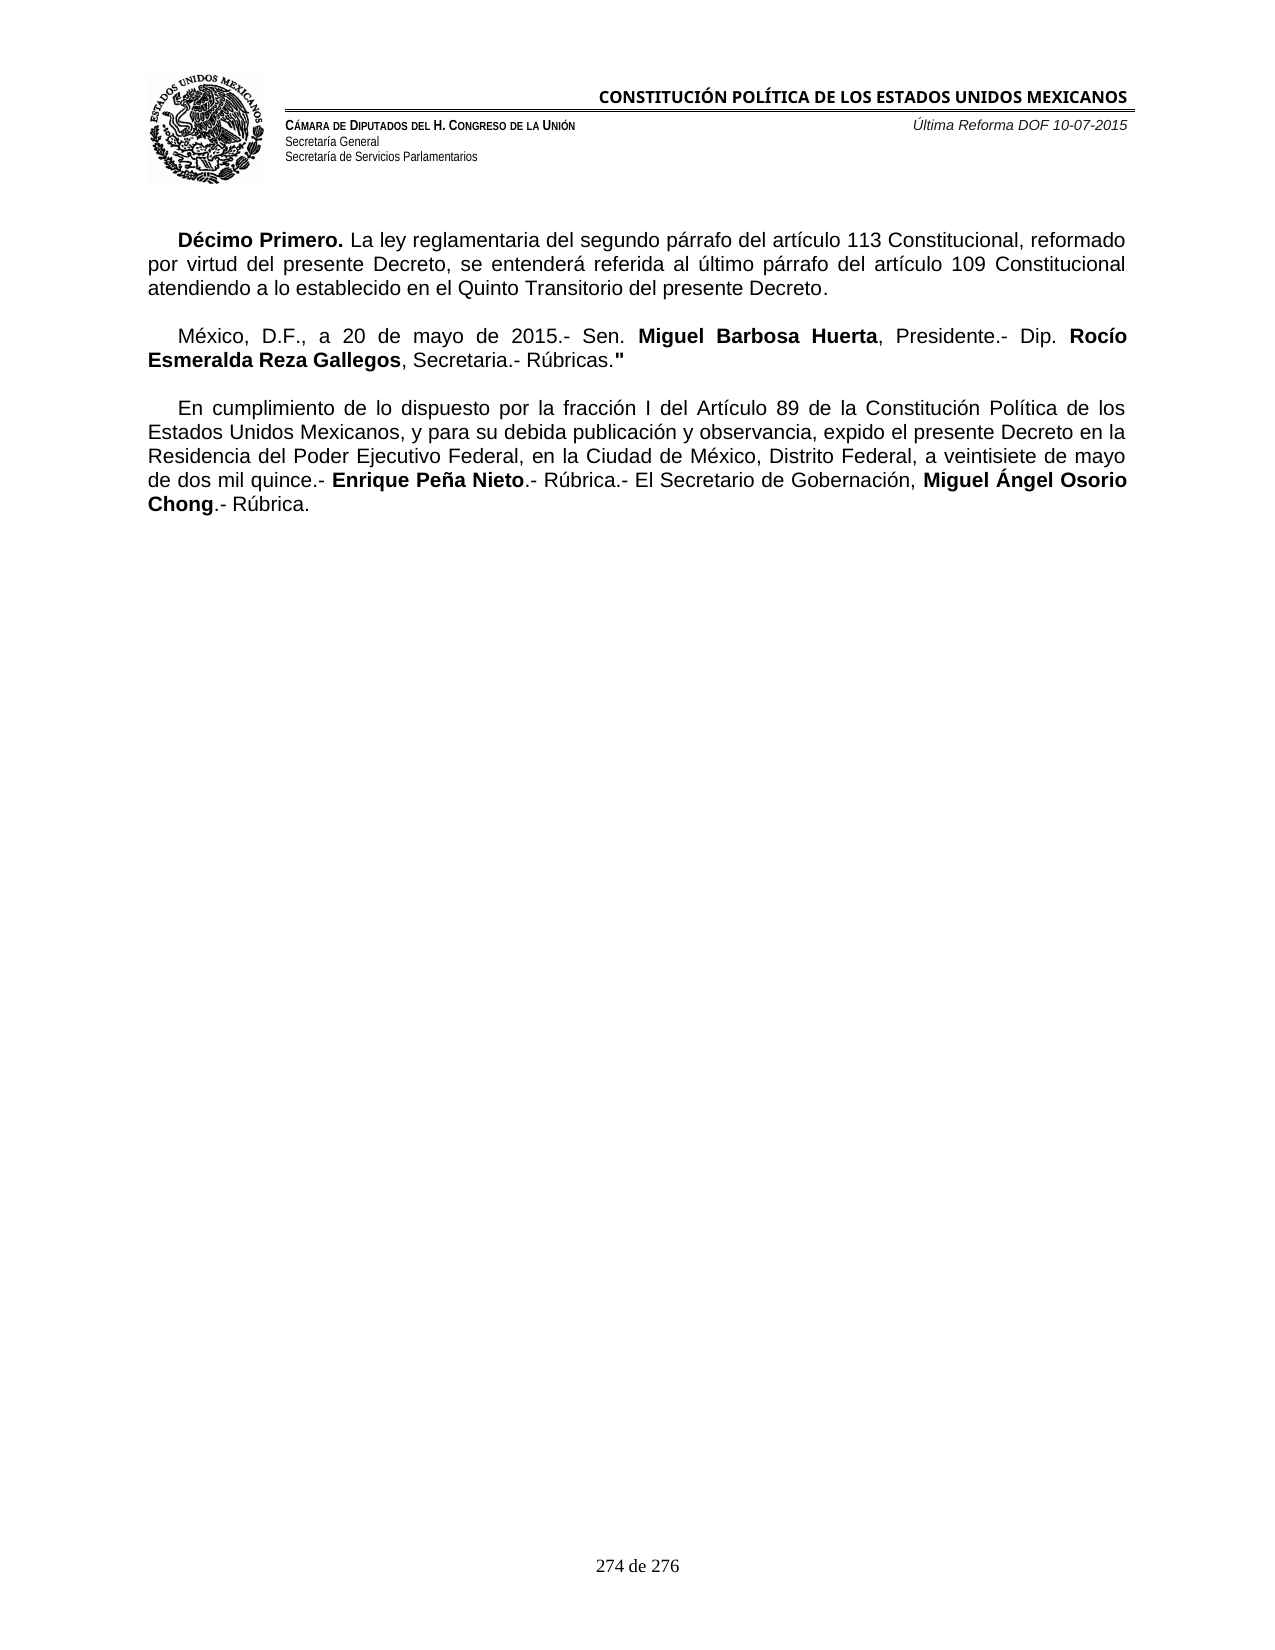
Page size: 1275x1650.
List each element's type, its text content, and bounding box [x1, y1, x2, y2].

text En cumplimiento de lo dispuesto por la fracción I del Artículo 89 de la Constitución Política de los Estados Unidos Mexicanos, y para su debida publicación y observancia, expido el presente Decreto en la Residencia del Poder Ejecutivo Federal, en la Ciudad de México, Distrito Federal, a veintisiete de mayo de dos mil quince.- Enrique Peña Nieto.- Rúbrica.- El Secretario de Gobernación, Miguel Ángel Osorio Chong.- Rúbrica. [148, 396, 1127, 516]
text México, D.F., a 20 de mayo de 2015.- Sen. Miguel Barbosa Huerta, Presidente.- Dip. Rocío Esmeralda Reza Gallegos, Secretaria.- Rúbricas." [148, 324, 1127, 372]
text Décimo Primero. La ley reglamentaria del segundo párrafo del artículo 113 Constitucional, reformado por virtud del presente Decreto, se entenderá referida al último párrafo del artículo 109 Constitucional atendiendo a lo establecido en el Quinto Transitorio del presente Decreto. [148, 228, 1127, 300]
